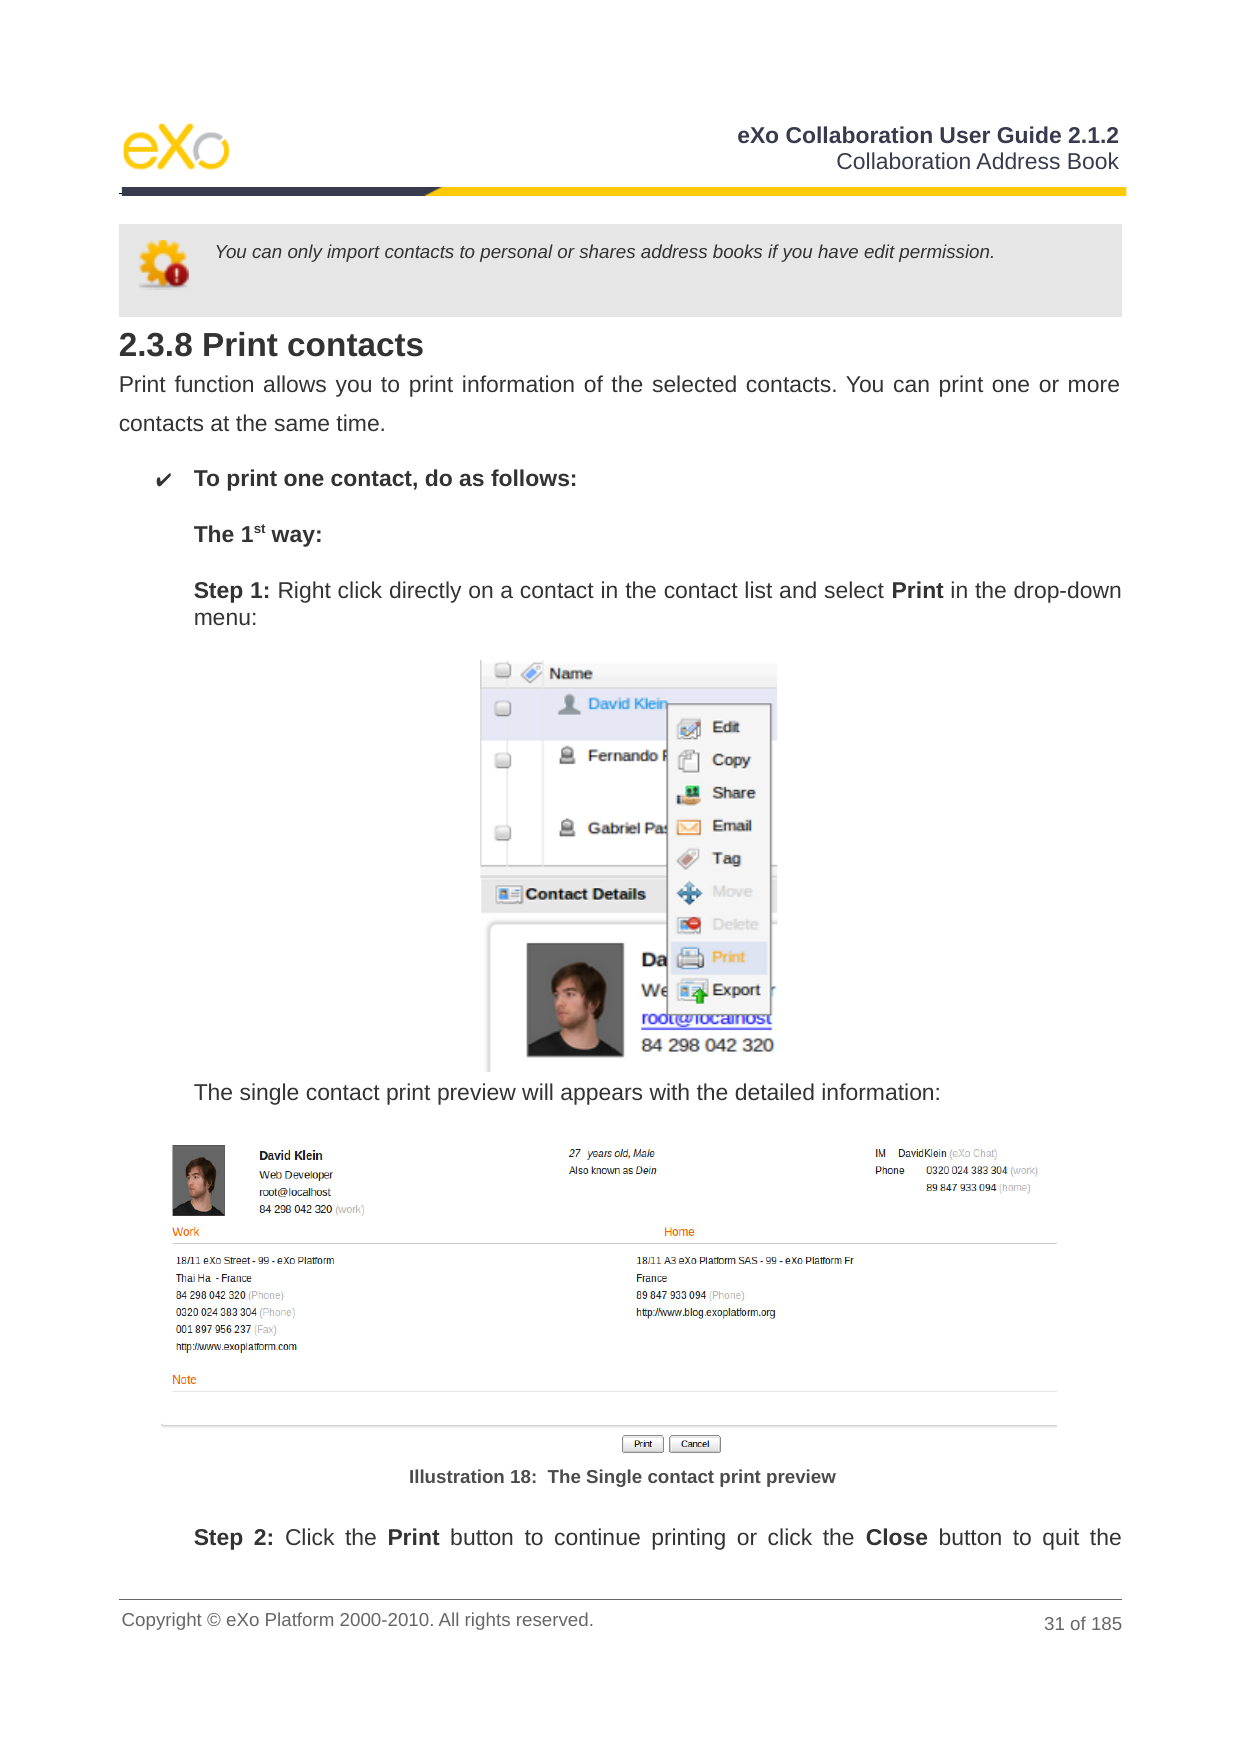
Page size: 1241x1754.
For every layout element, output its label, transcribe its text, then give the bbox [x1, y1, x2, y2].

list To print one contact, do as follows: [156, 464, 1122, 491]
picture [161, 1137, 1057, 1459]
list Illustration 18: The Single contact print preview [149, 1459, 1096, 1488]
picture [123, 123, 230, 170]
picture [480, 660, 778, 1072]
subtitle Print contacts [118, 324, 1122, 363]
list Step 1: Right click directly on a contact in the contact list and select Print in the drop-down menu: [156, 577, 1122, 630]
text Print function allows you to print information of the selected contacts. You can print one or more contacts at the same time. [118, 371, 1122, 436]
list The single contact print preview will appears with the detailed information: [156, 645, 1122, 1106]
list Step 2: Click the Print button to continue printing or click the Close button to quit the [149, 1106, 1122, 1550]
table_header [119, 224, 209, 317]
list The 1st way: [156, 521, 1122, 547]
table_header You can only import contacts to personal or shares address books if you have edit permission. [209, 224, 1122, 317]
picture [121, 187, 1127, 196]
picture [138, 240, 189, 290]
